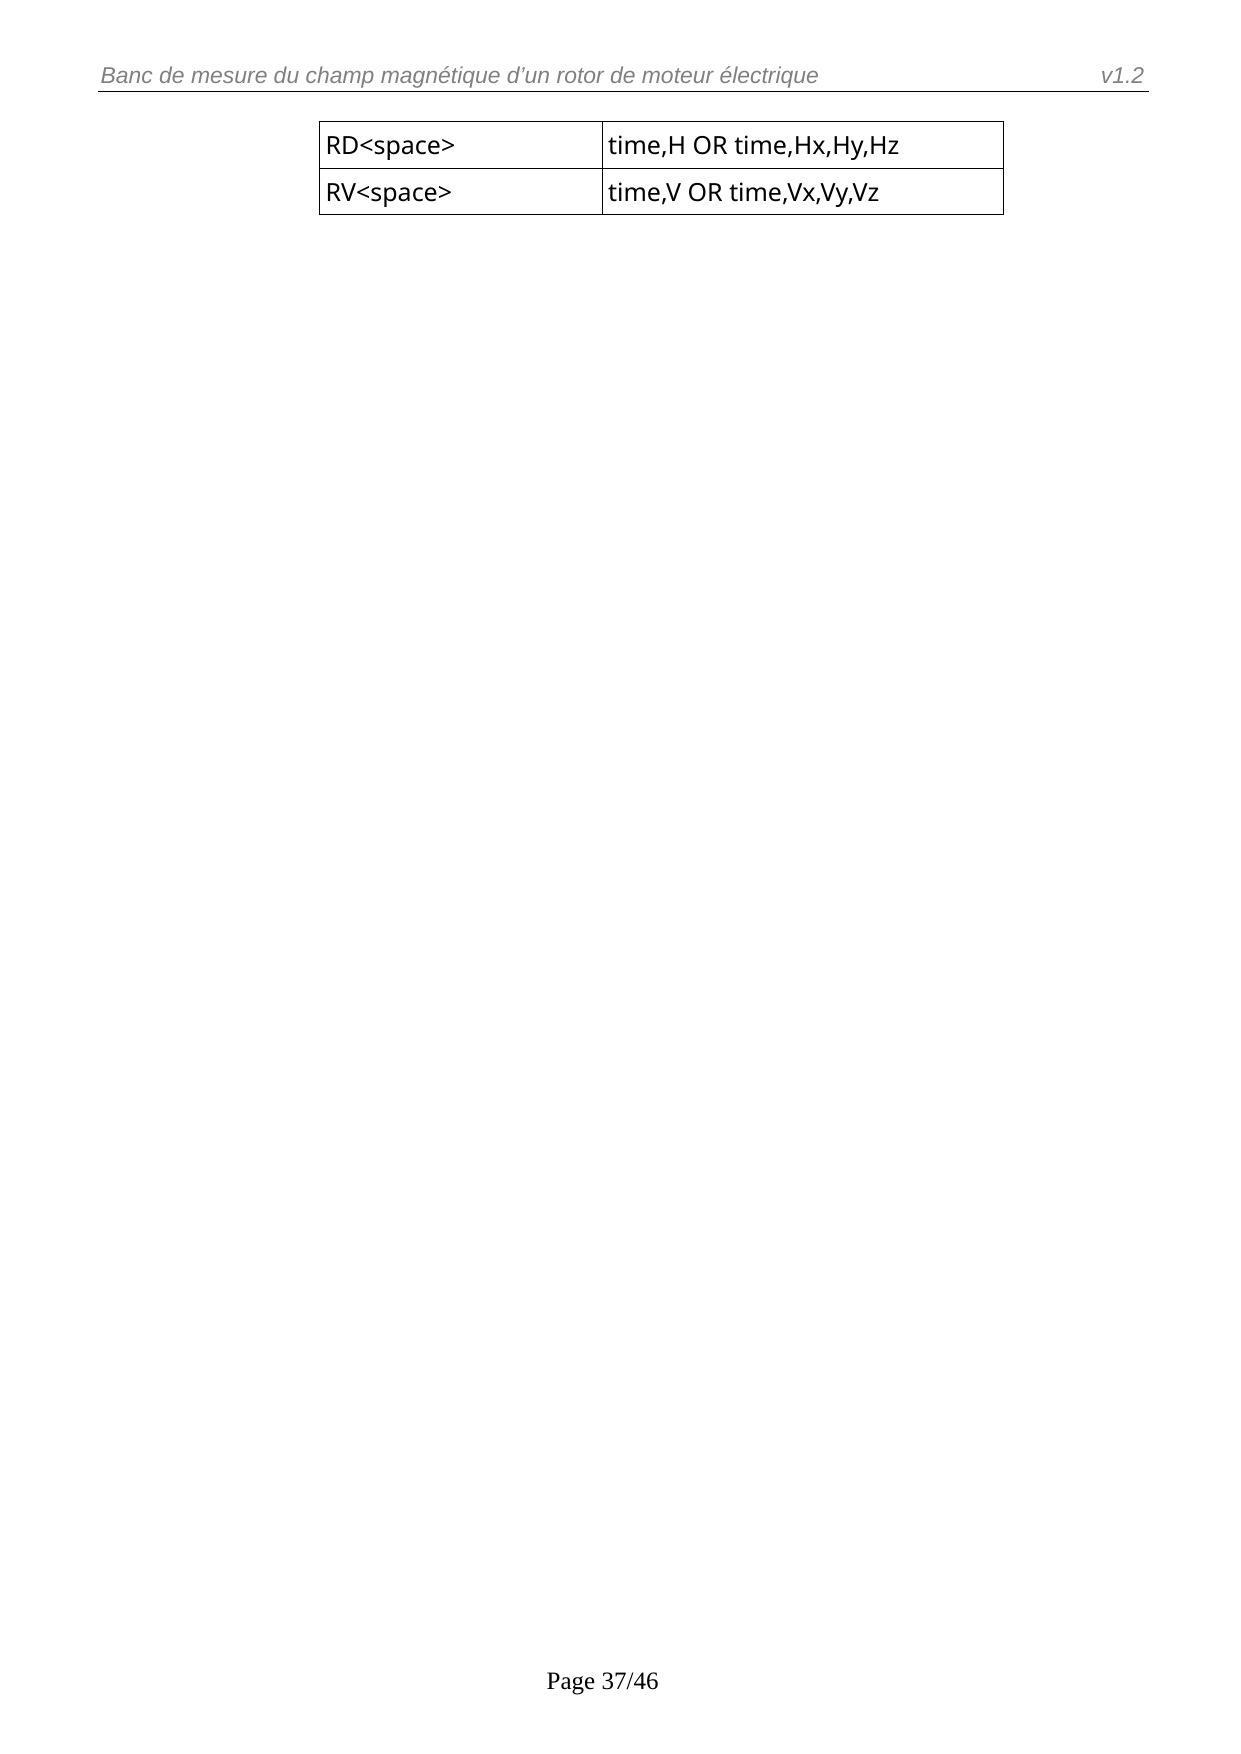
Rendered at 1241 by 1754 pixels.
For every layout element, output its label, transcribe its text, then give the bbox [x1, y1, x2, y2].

table_cell RD<space> [320, 122, 602, 167]
table_cell time,V OR time,Vx,Vy,Vz [603, 169, 1003, 214]
table_cell RV<space> [320, 169, 602, 214]
table_cell time,H OR time,Hx,Hy,Hz [603, 122, 1003, 167]
